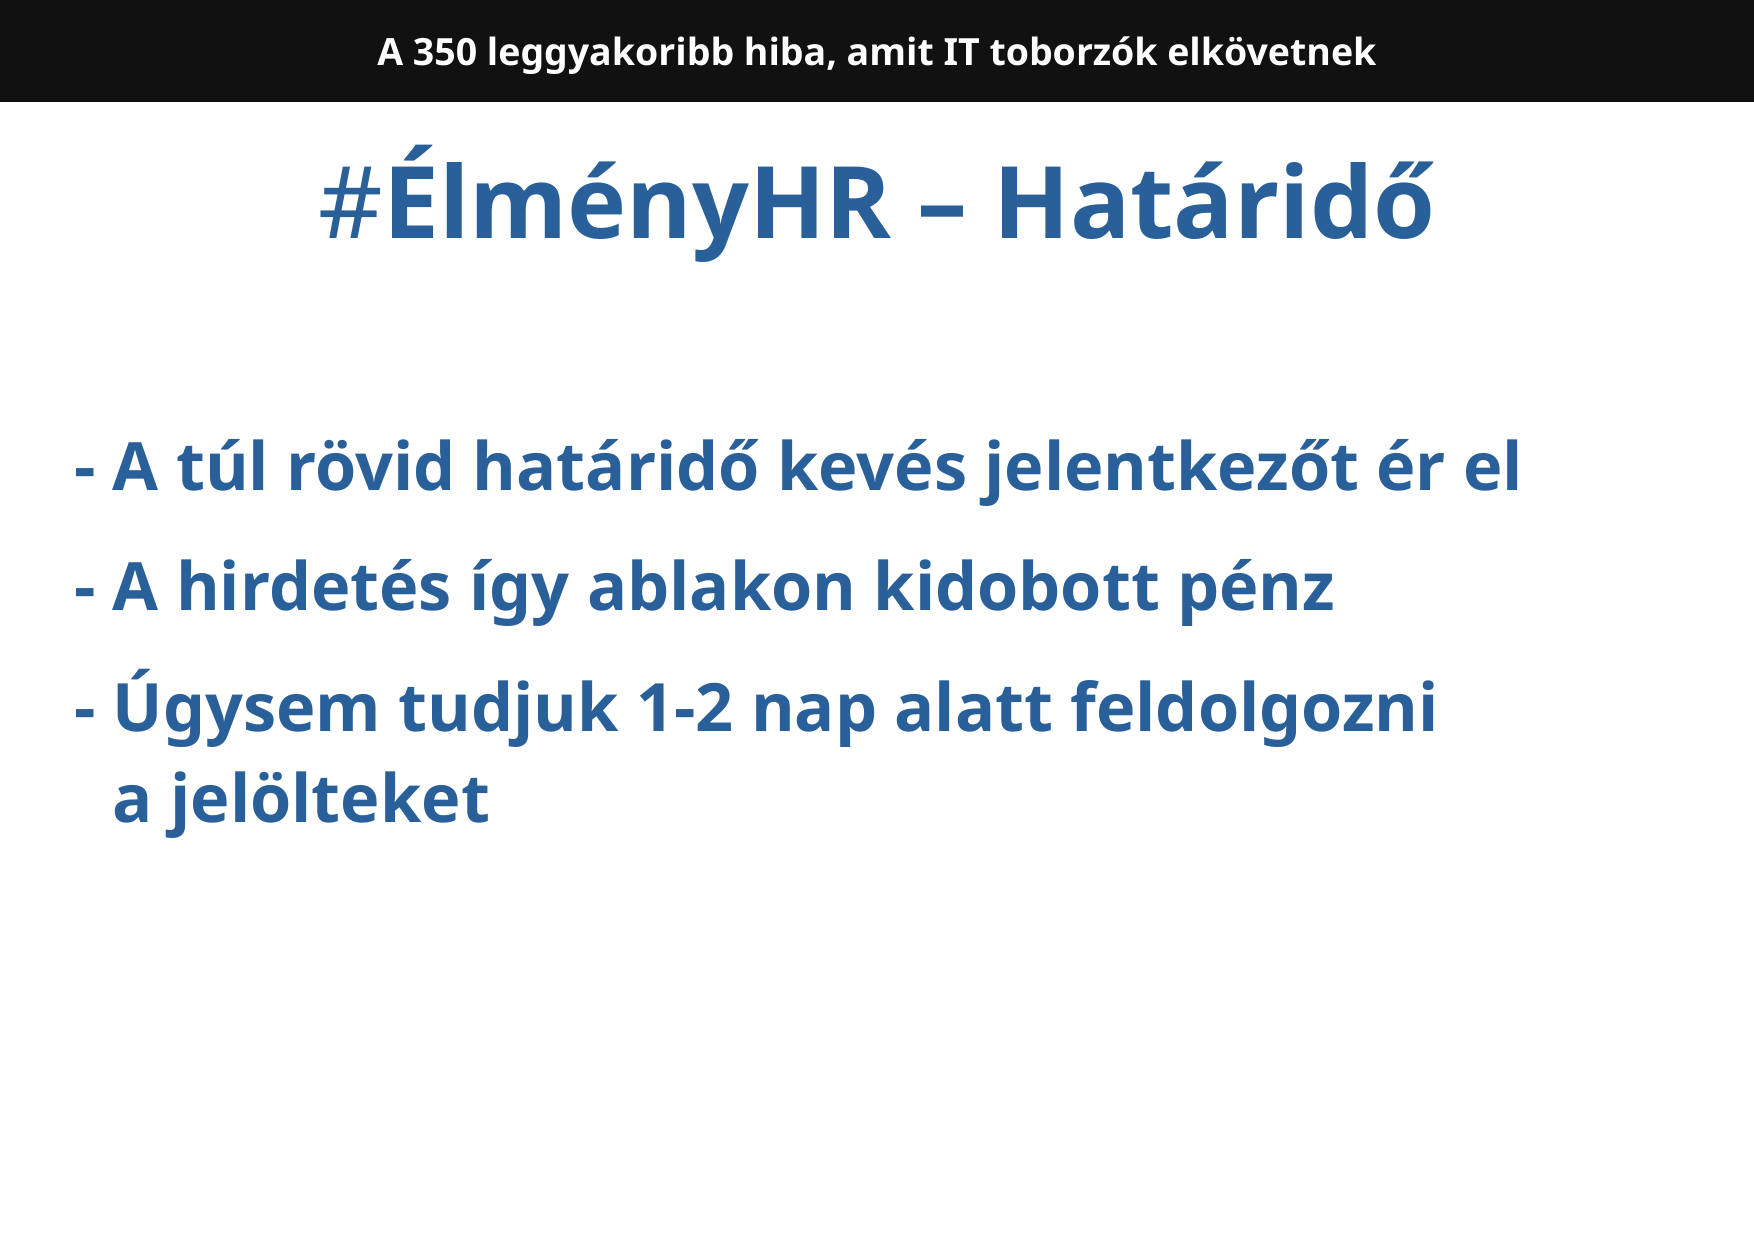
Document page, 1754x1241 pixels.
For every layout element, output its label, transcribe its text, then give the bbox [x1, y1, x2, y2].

text #ÉlményHR – Határidő [0, 132, 1754, 268]
text - Úgysem tudjuk 1-2 nap alatt feldolgozni - a jelölteket [74, 660, 1754, 842]
text - A túl rövid határidő kevés jelentkezőt ér el [74, 419, 1754, 509]
text - A hirdetés így ablakon kidobott pénz [74, 539, 1754, 630]
